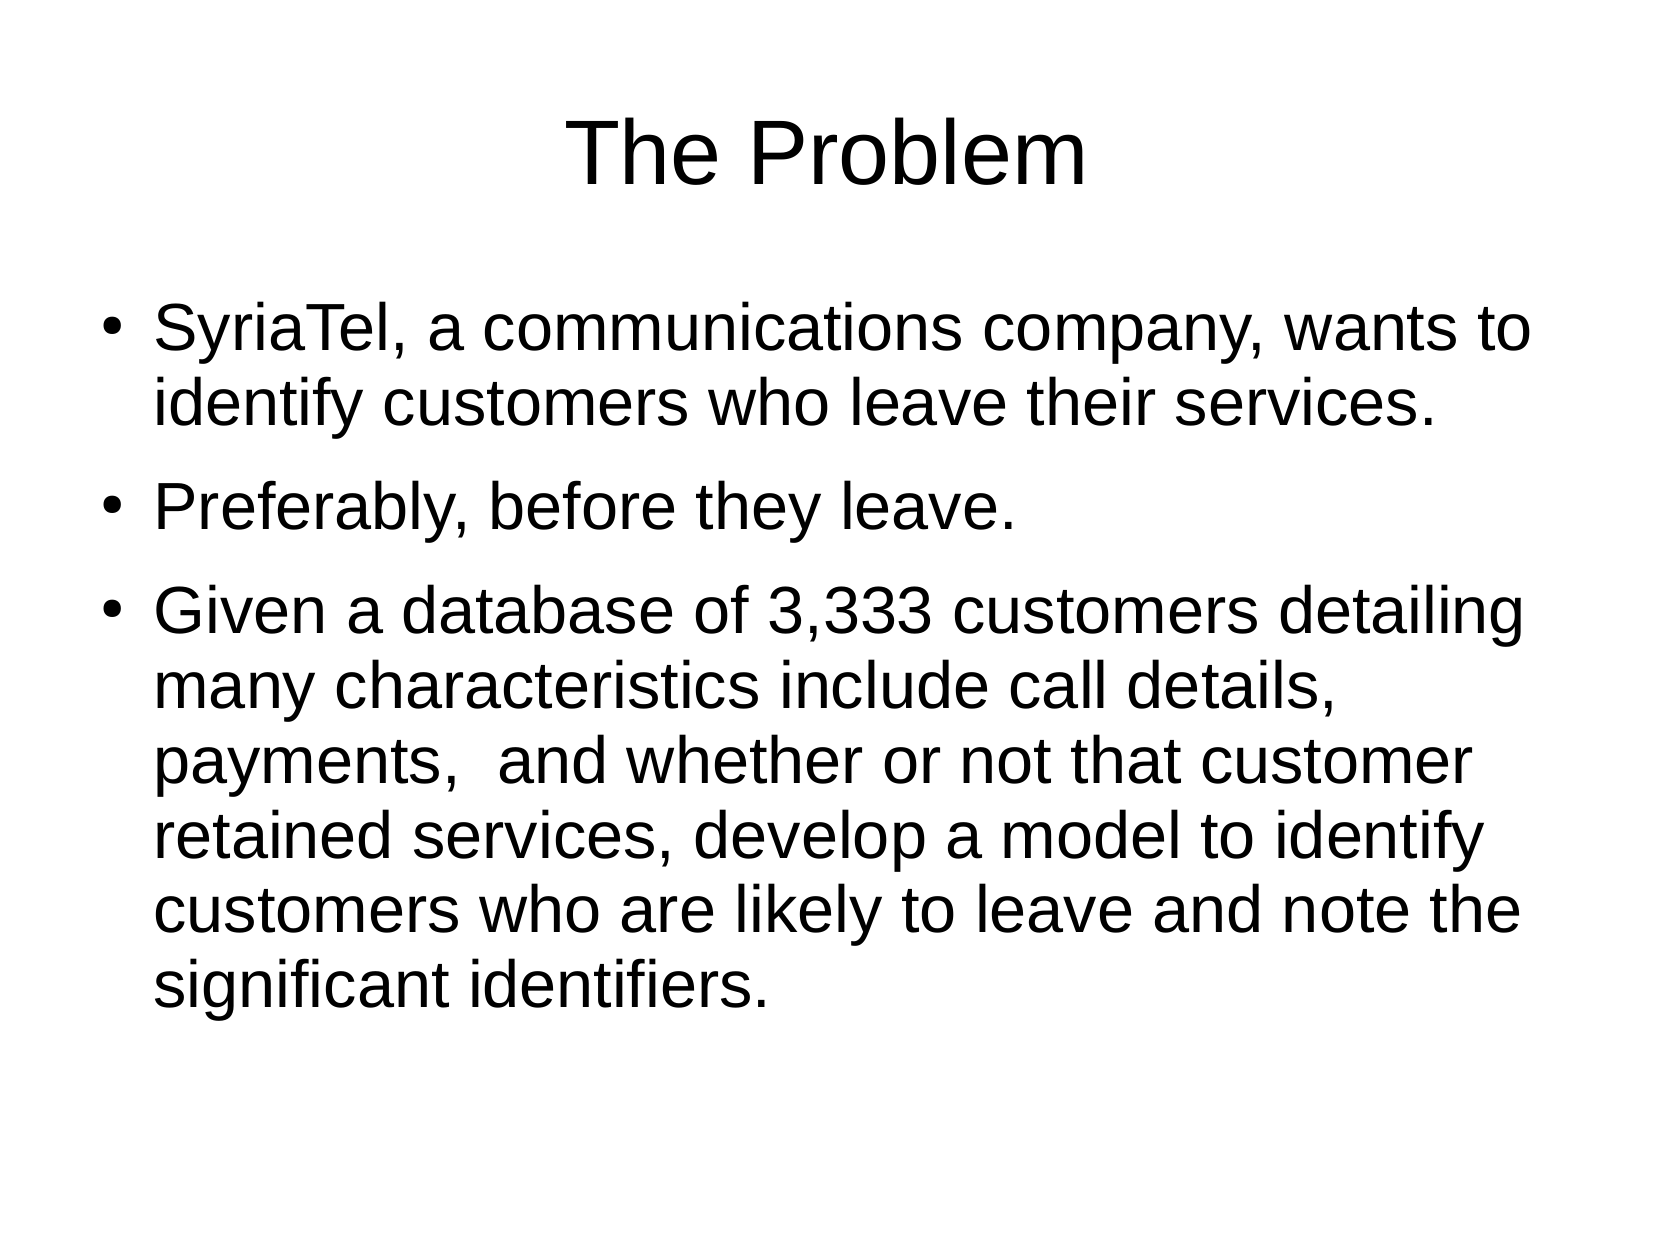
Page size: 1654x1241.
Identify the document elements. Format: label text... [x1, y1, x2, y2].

list SyriaTel, a communications company, wants to identify customers who leave their services. Preferably, before they leave. Given a database of 3,333 customers detailing many characteristics include call details, payments, and whether or not that customer retained services, develop a model to identify customers who are likely to leave and note the significant identifiers. [82, 290, 1571, 1109]
title The Problem [82, 49, 1571, 257]
